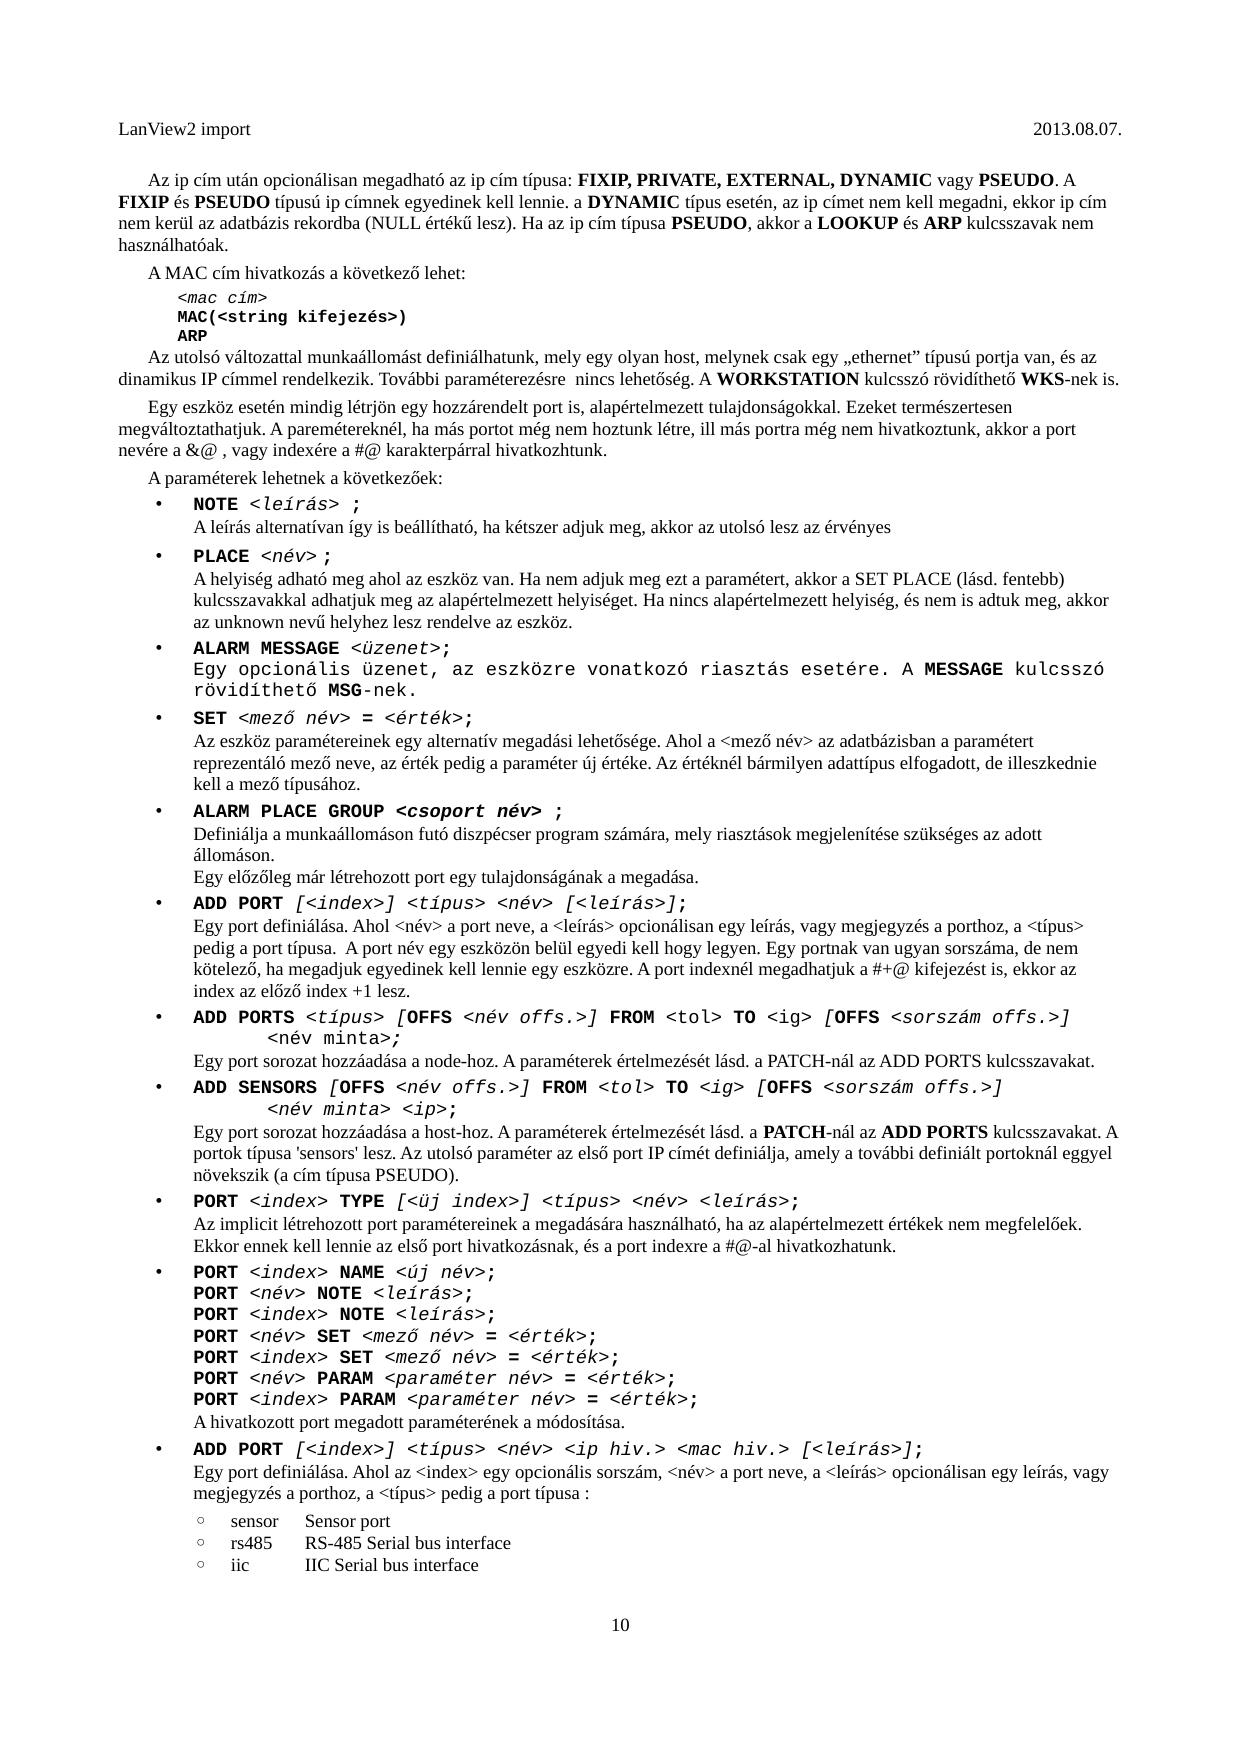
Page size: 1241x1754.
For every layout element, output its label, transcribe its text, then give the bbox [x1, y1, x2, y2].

list rs485 RS-485 Serial bus interface [193, 1532, 1122, 1553]
text <mac cím> [177, 290, 1122, 309]
list ADD PORT [<index>] <típus> <név> [<leírás>]; Egy port definiálása. Ahol <név> a port neve, a <leírás> opcionálisan egy leírás, vagy megjegyzés a porthoz, a <típus> pedig a port típusa. A port név egy eszközön belül egyedi kell hogy legyen. Egy portnak van ugyan sorszáma, de nem kötelező, ha megadjuk egyedinek kell lennie egy eszközre. A port indexnél megadhatjuk a #+@ kifejezést is, ekkor az index az előző index +1 lesz. [156, 894, 1122, 1001]
text MAC(<string kifejezés>) [177, 309, 1122, 328]
list ADD SENSORS [OFFS <név offs.>] FROM <tol> TO <ig> [OFFS <sorszám offs.>] <név minta> <ip>; Egy port sorozat hozzáadása a host-hoz. A paraméterek értelmezését lásd. a PATCH-nál az ADD PORTS kulcsszavakat. A portok típusa 'sensors' lesz. Az utolsó paraméter az első port IP címét definiálja, amely a további definiált portoknál eggyel növekszik (a cím típusa PSEUDO). [156, 1078, 1122, 1185]
text A paraméterek lehetnek a következőek: [118, 467, 1122, 489]
list PORT <index> TYPE [<üj index>] <típus> <név> <leírás>; Az implicit létrehozott port paramétereinek a megadására használható, ha az alapértelmezett értékek nem megfelelőek. Ekkor ennek kell lennie az első port hivatkozásnak, és a port indexre a #@-al hivatkozhatunk. [156, 1192, 1122, 1256]
list iic IIC Serial bus interface [193, 1553, 1122, 1575]
text Az utolsó változattal munkaállomást definiálhatunk, mely egy olyan host, melynek csak egy „ethernet” típusú portja van, és az dinamikus IP címmel rendelkezik. További paraméterezésre nincs lehetőség. A WORKSTATION kulcsszó rövidíthető WKS-nek is. [118, 346, 1122, 389]
text Egy eszköz esetén mindig létrjön egy hozzárendelt port is, alapértelmezett tulajdonságokkal. Ezeket természertesen megváltoztathatjuk. A paremétereknél, ha más portot még nem hoztunk létre, ill más portra még nem hivatkoztunk, akkor a port nevére a &@ , vagy indexére a #@ karakterpárral hivatkozhtunk. [118, 396, 1122, 461]
list PORT <index> NAME <új név>; PORT <név> NOTE <leírás>; PORT <index> NOTE <leírás>; PORT <név> SET <mező név> = <érték>; PORT <index> SET <mező név> = <érték>; PORT <név> PARAM <paraméter név> = <érték>; PORT <index> PARAM <paraméter név> = <érték>; A hivatkozott port megadott paraméterének a módosítása. [156, 1263, 1122, 1433]
list SET <mező név> = <érték>; Az eszköz paramétereinek egy alternatív megadási lehetősége. Ahol a <mező név> az adatbázisban a paramétert reprezentáló mező neve, az érték pedig a paraméter új értéke. Az értéknél bármilyen adattípus elfogadott, de illeszkednie kell a mező típusához. [156, 709, 1122, 795]
list ADD PORTS <típus> [OFFS <név offs.>] FROM <tol> TO <ig> [OFFS <sorszám offs.>] <név minta>; Egy port sorozat hozzáadása a node-hoz. A paraméterek értelmezését lásd. a PATCH-nál az ADD PORTS kulcsszavakat. [156, 1008, 1122, 1072]
list NOTE <leírás> ; A leírás alternatívan így is beállítható, ha kétszer adjuk meg, akkor az utolsó lesz az érvényes [156, 495, 1122, 538]
list sensor Sensor port [193, 1510, 1122, 1532]
list ALARM PLACE GROUP <csoport név> ; Definiálja a munkaállomáson futó diszpécser program számára, mely riasztások megjelenítése szükséges az adott állomáson. Egy előzőleg már létrehozott port egy tulajdonságának a megadása. [156, 801, 1122, 887]
list ADD PORT [<index>] <típus> <név> <ip hiv.> <mac hiv.> [<leírás>]; Egy port definiálása. Ahol az <index> egy opcionális sorszám, <név> a port neve, a <leírás> opcionálisan egy leírás, vagy megjegyzés a porthoz, a <típus> pedig a port típusa : [156, 1439, 1122, 1504]
list ALARM MESSAGE <üzenet>; Egy opcionális üzenet, az eszközre vonatkozó riasztás esetére. A MESSAGE kulcsszó rövidíthető MSG-nek. [156, 639, 1122, 702]
text Az ip cím után opcionálisan megadható az ip cím típusa: FIXIP, PRIVATE, EXTERNAL, DYNAMIC vagy PSEUDO. A FIXIP és PSEUDO típusú ip címnek egyedinek kell lennie. a DYNAMIC típus esetén, az ip címet nem kell megadni, ekkor ip cím nem kerül az adatbázis rekordba (NULL értékű lesz). Ha az ip cím típusa PSEUDO, akkor a LOOKUP és ARP kulcsszavak nem használhatóak. [118, 169, 1122, 255]
text A MAC cím hivatkozás a következő lehet: [118, 262, 1122, 283]
list PLACE <név> ; A helyiség adható meg ahol az eszköz van. Ha nem adjuk meg ezt a paramétert, akkor a SET PLACE (lásd. fentebb) kulcsszavakkal adhatjuk meg az alapértelmezett helyiséget. Ha nincs alapértelmezett helyiség, és nem is adtuk meg, akkor az unknown nevű helyhez lesz rendelve az eszköz. [156, 544, 1122, 632]
text ARP [177, 328, 1122, 346]
